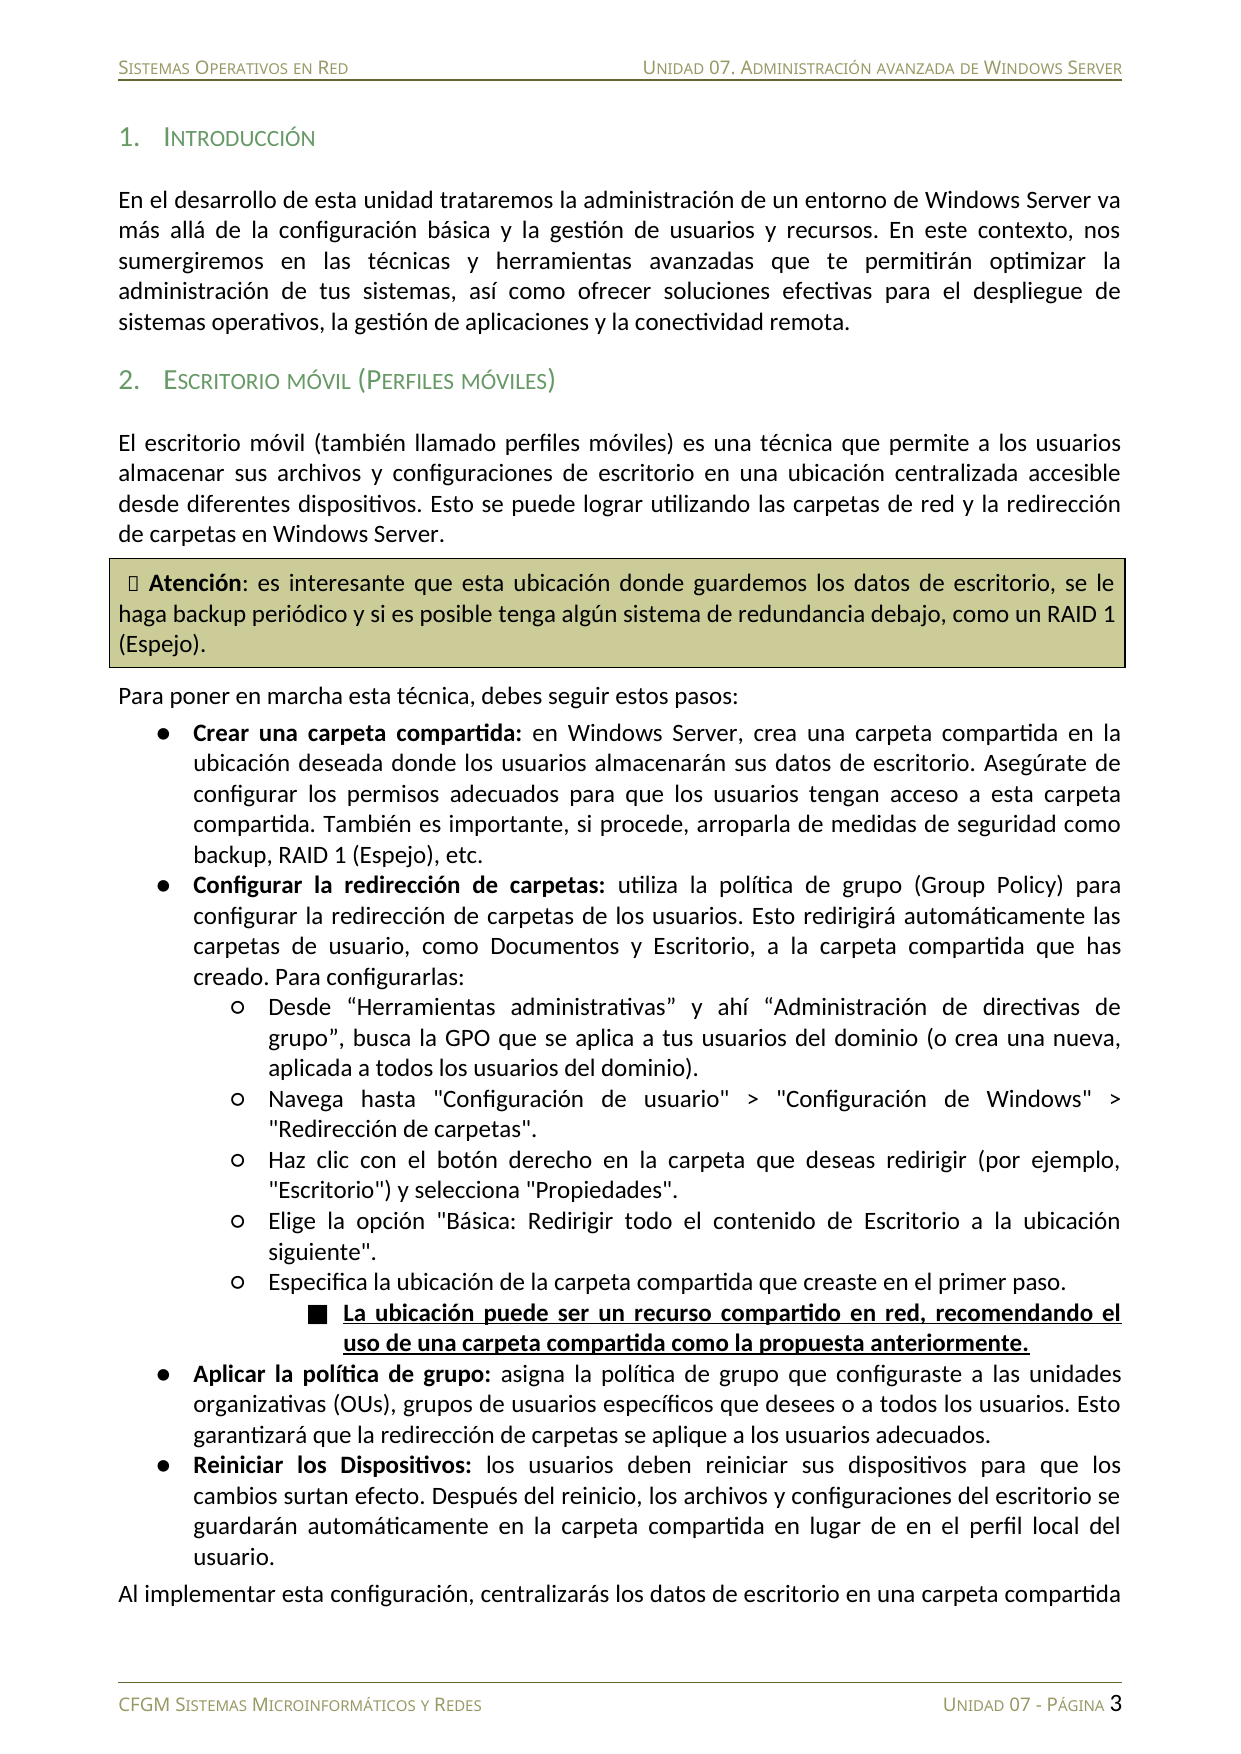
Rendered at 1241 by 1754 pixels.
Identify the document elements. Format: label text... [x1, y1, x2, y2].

text En el desarrollo de esta unidad trataremos la administración de un entorno de Windows Server va más allá de la configuración básica y la gestión de usuarios y recursos. En este contexto, nos sumergiremos en las técnicas y herramientas avanzadas que te permitirán optimizar la administración de tus sistemas, así como ofrecer soluciones efectivas para el despliegue de sistemas operativos, la gestión de aplicaciones y la conectividad remota. [118, 184, 1122, 336]
list Aplicar la política de grupo: asigna la política de grupo que configuraste a las unidades organizativas (OUs), grupos de usuarios específicos que desees o a todos los usuarios. Esto garantizará que la redirección de carpetas se aplique a los usuarios adecuados. [156, 1358, 1122, 1449]
text ❕ Atención: es interesante que esta ubicación donde guardemos los datos de escritorio, se le haga backup periódico y si es posible tenga algún sistema de redundancia debajo, como un RAID 1 (Espejo). [110, 559, 1124, 667]
list Navega hasta "Configuración de usuario" > "Configuración de Windows" > "Redirección de carpetas". [231, 1083, 1122, 1144]
list Elige la opción "Básica: Redirigir todo el contenido de Escritorio a la ubicación siguiente". [231, 1205, 1122, 1266]
list Desde “Herramientas administrativas” y ahí “Administración de directivas de grupo”, busca la GPO que se aplica a tus usuarios del dominio (o crea una nueva, aplicada a todos los usuarios del dominio). [231, 992, 1122, 1083]
text Para poner en marcha esta técnica, debes seguir estos pasos: [118, 680, 1122, 710]
list Reiniciar los Dispositivos: los usuarios deben reiniciar sus dispositivos para que los cambios surtan efecto. Después del reinicio, los archivos y configuraciones del escritorio se guardarán automáticamente en la carpeta compartida en lugar de en el perfil local del usuario. [156, 1449, 1122, 1571]
list Especifica la ubicación de la carpeta compartida que creaste en el primer paso. [231, 1266, 1122, 1297]
list La ubicación puede ser un recurso compartido en red, recomendando el uso de una carpeta compartida como la propuesta anteriormente. [306, 1297, 1122, 1358]
list Crear una carpeta compartida: en Windows Server, crea una carpeta compartida en la ubicación deseada donde los usuarios almacenarán sus datos de escritorio. Asegúrate de configurar los permisos adecuados para que los usuarios tengan acceso a esta carpeta compartida. También es importante, si procede, arroparla de medidas de seguridad como backup, RAID 1 (Espejo), etc. [156, 717, 1122, 869]
list Haz clic con el botón derecho en la carpeta que deseas redirigir (por ejemplo, "Escritorio") y selecciona "Propiedades". [231, 1144, 1122, 1205]
text El escritorio móvil (también llamado perfiles móviles) es una técnica que permite a los usuarios almacenar sus archivos y configuraciones de escritorio en una ubicación centralizada accesible desde diferentes dispositivos. Esto se puede lograr utilizando las carpetas de red y la redirección de carpetas en Windows Server. [118, 427, 1122, 549]
text Al implementar esta configuración, centralizarás los datos de escritorio en una carpeta compartida [118, 1578, 1122, 1608]
subtitle Escritorio móvil (Perfiles móviles) [118, 361, 1122, 397]
subtitle Introducción [118, 118, 1122, 154]
list Configurar la redirección de carpetas: utiliza la política de grupo (Group Policy) para configurar la redirección de carpetas de los usuarios. Esto redirigirá automáticamente las carpetas de usuario, como Documentos y Escritorio, a la carpeta compartida que has creado. Para configurarlas: [156, 869, 1122, 992]
